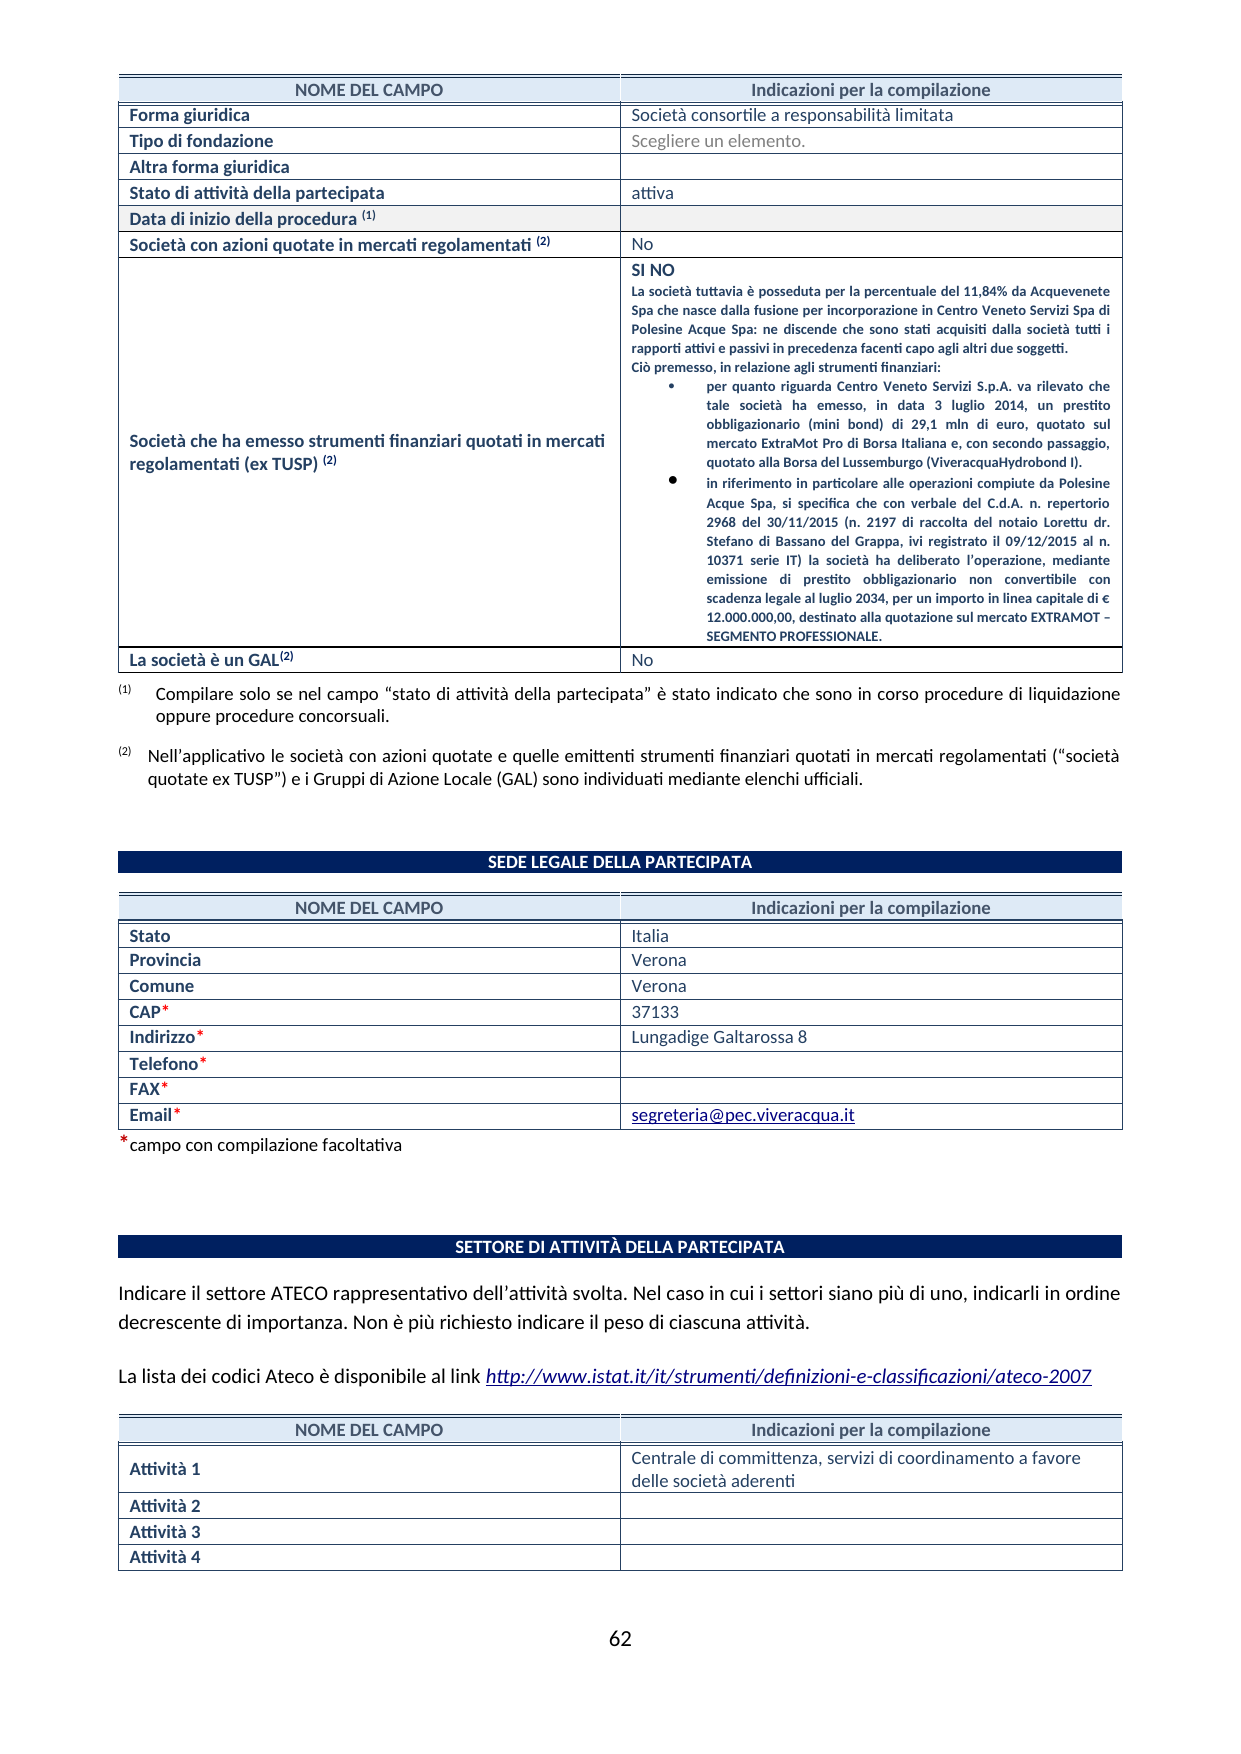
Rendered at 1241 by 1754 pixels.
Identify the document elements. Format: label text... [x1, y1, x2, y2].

table_cell Provincia [119, 948, 620, 973]
table_cell Altra forma giuridica [119, 154, 620, 179]
table_cell Verona [621, 974, 1122, 999]
text SEDE LEGALE DELLA PARTECIPATA [118, 851, 1122, 873]
table_cell 37133 [621, 1000, 1122, 1025]
table_cell [621, 1078, 1122, 1102]
table_cell segreteria@pec.viveracqua.it [621, 1104, 1122, 1128]
table_cell Attività 1 [119, 1446, 620, 1492]
table_cell Scegliere un elemento. [621, 128, 1122, 153]
table_cell [621, 206, 1122, 231]
table_cell Forma giuridica [119, 106, 620, 127]
table_header NOME DEL CAMPO [119, 78, 620, 101]
table_cell Email* [119, 1104, 620, 1128]
table_cell Data di inizio della procedura (1) [119, 206, 620, 231]
table_cell Società consortile a responsabilità limitata [621, 106, 1122, 127]
table_cell [621, 154, 1122, 179]
table_cell Attività 2 [119, 1493, 620, 1518]
text *campo con compilazione facoltativa [118, 1130, 1122, 1157]
table_cell SI NO La società tuttavia è posseduta per la percentuale del 11,84% da Acquevenete Spa che nasce dalla fusione per incorporazione in Centro Veneto Servizi Spa di Polesine Acque Spa: ne discende che sono stati acquisiti dalla società tutti i rapporti attivi e passivi in precedenza facenti capo agli altri due soggetti. Ciò premesso, in relazione agli strumenti finanziari: per quanto riguarda Centro Veneto Servizi S.p.A. va rilevato che tale società ha emesso, in data 3 luglio 2014, un prestito obbligazionario (mini bond) di 29,1 mln di euro, quotato sul mercato ExtraMot Pro di Borsa Italiana e, con secondo passaggio, quotato alla Borsa del Lussemburgo (ViveracquaHydrobond I). in riferimento in particolare alle operazioni compiute da Polesine Acque Spa, si specifica che con verbale del C.d.A. n. repertorio 2968 del 30/11/2015 (n. 2197 di raccolta del notaio Lorettu dr. Stefano di Bassano del Grappa, ivi registrato il 09/12/2015 al n. 10371 serie IT) la società ha deliberato l’operazione, mediante emissione di prestito obbligazionario non convertibile con scadenza legale al luglio 2034, per un importo in linea capitale di € 12.000.000,00, destinato alla quotazione sul mercato EXTRAMOT – SEGMENTO PROFESSIONALE. [621, 258, 1122, 646]
table_cell Lungadige Galtarossa 8 [621, 1026, 1122, 1051]
table_cell Verona [621, 948, 1122, 973]
text SETTORE DI ATTIVITÀ DELLA PARTECIPATA [118, 1235, 1122, 1258]
table_header NOME DEL CAMPO [119, 1418, 620, 1441]
table_cell No [621, 648, 1122, 672]
table_cell Società con azioni quotate in mercati regolamentati (2) [119, 232, 620, 257]
table_cell CAP* [119, 1000, 620, 1025]
table_cell Attività 4 [119, 1545, 620, 1570]
table_cell Telefono* [119, 1052, 620, 1077]
table_header NOME DEL CAMPO [119, 896, 620, 919]
table_cell No [621, 232, 1122, 257]
list Nell’applicativo le società con azioni quotate e quelle emittenti strumenti finanziari quotati in mercati regolamentati (“società quotate ex TUSP”) e i Gruppi di Azione Locale (GAL) sono individuati mediante elenchi ufficiali. [118, 744, 1122, 790]
list Compilare solo se nel campo “stato di attività della partecipata” è stato indicato che sono in corso procedure di liquidazione oppure procedure concorsuali. [118, 682, 1122, 727]
table_cell Stato di attività della partecipata [119, 180, 620, 205]
table_cell Tipo di fondazione [119, 128, 620, 153]
table_cell Stato [119, 924, 620, 947]
text La lista dei codici Ateco è disponibile al link http://www.istat.it/it/strumenti/definizioni-e-classificazioni/ateco-2007 [118, 1359, 1122, 1389]
table_cell Indirizzo* [119, 1026, 620, 1051]
table_cell [621, 1519, 1122, 1544]
table_cell FAX* [119, 1078, 620, 1102]
table_cell attiva [621, 180, 1122, 205]
table_cell Italia [621, 924, 1122, 947]
table_cell [621, 1545, 1122, 1570]
table_header Indicazioni per la compilazione [621, 78, 1122, 101]
table_header Indicazioni per la compilazione [621, 1418, 1122, 1441]
table_cell La società è un GAL(2) [119, 648, 620, 672]
table_cell [621, 1493, 1122, 1518]
table_header Indicazioni per la compilazione [621, 896, 1122, 919]
table_cell Attività 3 [119, 1519, 620, 1544]
table_cell Centrale di committenza, servizi di coordinamento a favore delle società aderenti [621, 1446, 1122, 1492]
table_cell Comune [119, 974, 620, 999]
table_cell [621, 1052, 1122, 1077]
text Indicare il settore ATECO rappresentativo dell’attività svolta. Nel caso in cui i settori siano più di uno, indicarli in ordine decrescente di importanza. Non è più richiesto indicare il peso di ciascuna attività. [118, 1276, 1122, 1334]
table_cell Società che ha emesso strumenti finanziari quotati in mercati regolamentati (ex TUSP) (2) [119, 258, 620, 646]
